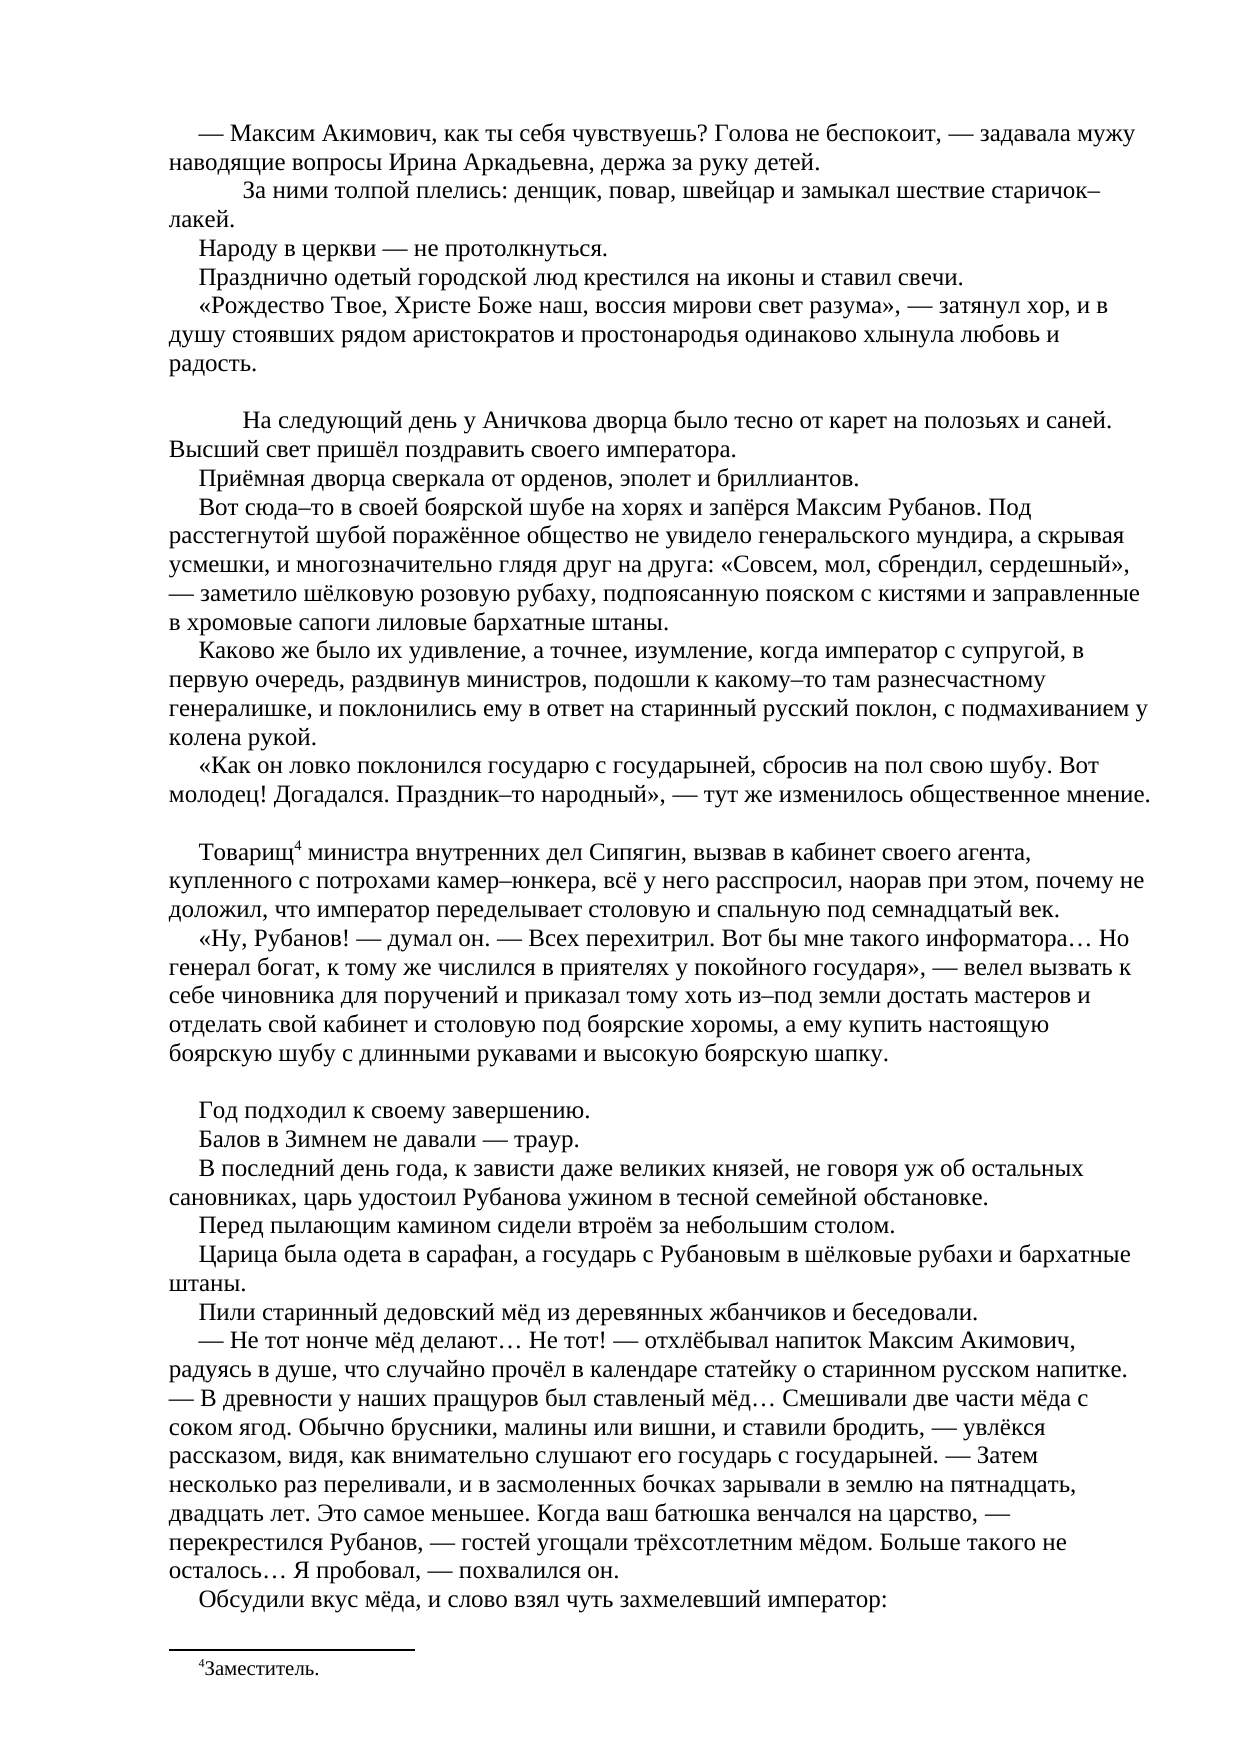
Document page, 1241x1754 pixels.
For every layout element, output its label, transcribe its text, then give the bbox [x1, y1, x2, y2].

text Празднично одетый городской люд крестился на иконы и ставил свечи. [169, 262, 1152, 291]
text — Максим Акимович, как ты себя чувствуешь? Голова не беспокоит, — задавала мужу наводящие вопросы Ирина Аркадьевна, держа за руку детей. [169, 118, 1152, 176]
text Заместитель. [169, 1656, 1152, 1680]
text — Не тот нонче мёд делают… Не тот! — отхлёбывал напиток Максим Акимович, радуясь в душе, что случайно прочёл в календаре статейку о старинном русском напитке. — В древности у наших пращуров был ставленый мёд… Смешивали две части мёда с соком ягод. Обычно брусники, малины или вишни, и ставили бродить, — увлёкся рассказом, видя, как внимательно слушают его государь с государыней. — Затем несколько раз переливали, и в засмоленных бочках зарывали в землю на пятнадцать, двадцать лет. Это самое меньшее. Когда ваш батюшка венчался на царство, — перекрестился Рубанов, — гостей угощали трёхсотлетним мёдом. Больше такого не осталось… Я пробовал, — похвалился он. [169, 1326, 1152, 1584]
text Каково же было их удивление, а точнее, изумление, когда император с супругой, в первую очередь, раздвинув министров, подошли к какому–то там разнесчастному генералишке, и поклонились ему в ответ на старинный русский поклон, с подмахиванием у колена рукой. [169, 636, 1152, 751]
text За ними толпой плелись: денщик, повар, швейцар и замыкал шествие старичок–лакей. [169, 176, 1152, 233]
text Балов в Зимнем не давали — траур. [169, 1124, 1152, 1153]
text «Ну, Рубанов! — думал он. — Всех перехитрил. Вот бы мне такого информатора… Но генерал богат, к тому же числился в приятелях у покойного государя», — велел вызвать к себе чиновника для поручений и приказал тому хоть из–под земли достать мастеров и отделать свой кабинет и столовую под боярские хоромы, а ему купить настоящую боярскую шубу с длинными рукавами и высокую боярскую шапку. [169, 923, 1152, 1067]
text Товарищ министра внутренних дел Сипягин, вызвав в кабинет своего агента, купленного с потрохами камер–юнкера, всё у него расспросил, наорав при этом, почему не доложил, что император переделывает столовую и спальную под семнадцатый век. [169, 837, 1152, 923]
text «Как он ловко поклонился государю с государыней, сбросив на пол свою шубу. Вот молодец! Догадался. Праздник–то народный», — тут же изменилось общественное мнение. [169, 751, 1152, 808]
text Перед пылающим камином сидели втроём за небольшим столом. [169, 1211, 1152, 1239]
text Год подходил к своему завершению. [169, 1096, 1152, 1124]
text Пили старинный дедовский мёд из деревянных жбанчиков и беседовали. [169, 1297, 1152, 1326]
text Царица была одета в сарафан, а государь с Рубановым в шёлковые рубахи и бархатные штаны. [169, 1239, 1152, 1297]
text В последний день года, к зависти даже великих князей, не говоря уж об остальных сановниках, царь удостоил Рубанова ужином в тесной семейной обстановке. [169, 1153, 1152, 1211]
text Обсудили вкус мёда, и слово взял чуть захмелевший император: [169, 1584, 1152, 1613]
text Приёмная дворца сверкала от орденов, эполет и бриллиантов. [169, 463, 1152, 492]
text «Рождество Твое, Христе Боже наш, воссия мирови свет разума», — затянул хор, и в душу стоявших рядом аристократов и простонародья одинаково хлынула любовь и радость. [169, 291, 1152, 377]
text На следующий день у Аничкова дворца было тесно от карет на полозьях и саней. Высший свет пришёл поздравить своего императора. [169, 406, 1152, 463]
text Народу в церкви — не протолкнуться. [169, 233, 1152, 262]
text Вот сюда–то в своей боярской шубе на хорях и запёрся Максим Рубанов. Под расстегнутой шубой поражённое общество не увидело генеральского мундира, а скрывая усмешки, и многозначительно глядя друг на друга: «Совсем, мол, сбрендил, сердешный», — заметило шёлковую розовую рубаху, подпоясанную пояском с кистями и заправленные в хромовые сапоги лиловые бархатные штаны. [169, 492, 1152, 636]
